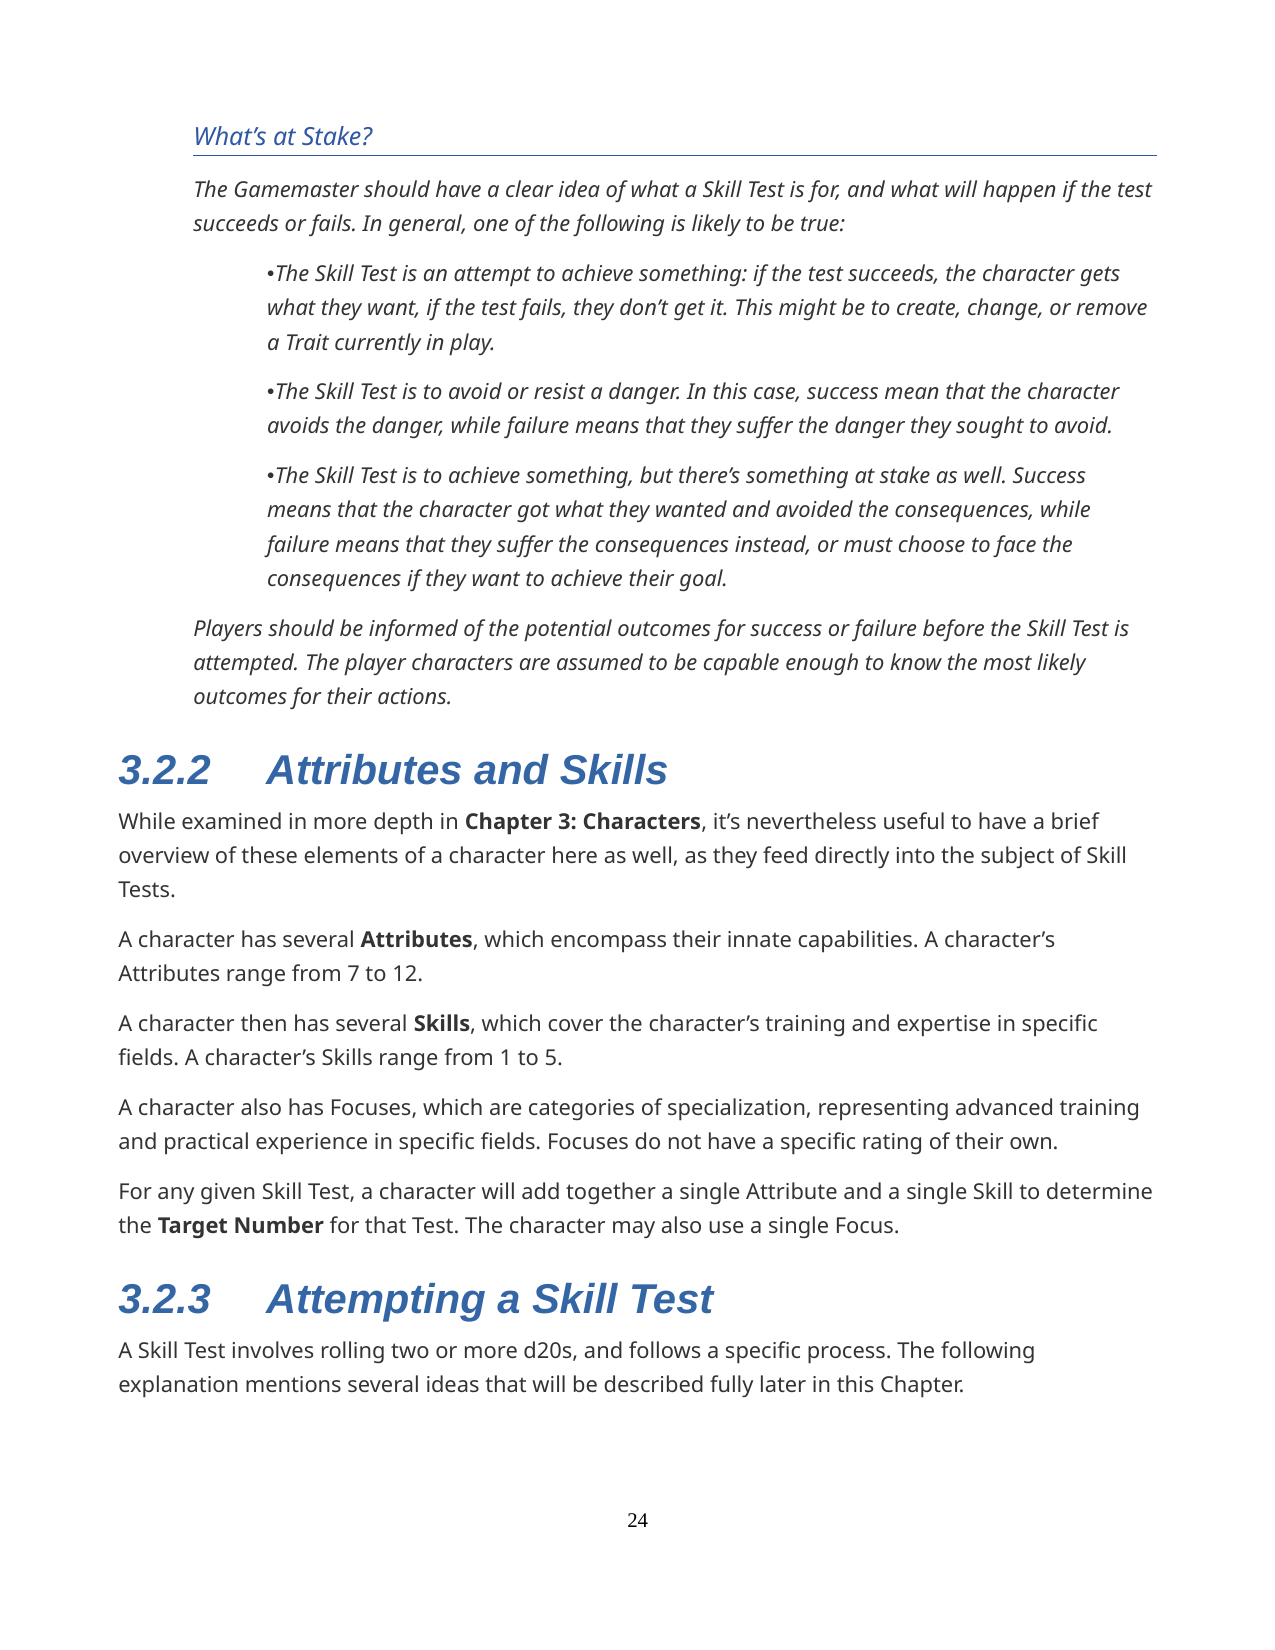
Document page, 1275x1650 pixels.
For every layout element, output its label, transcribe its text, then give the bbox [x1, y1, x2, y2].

subtitle What’s at Stake? [193, 118, 1157, 155]
text For any given Skill Test, a character will add together a single Attribute and a single Skill to determine the Target Number for that Test. The character may also use a single Focus. [118, 1176, 1157, 1239]
subtitle Attempting a Skill Test [118, 1274, 1157, 1322]
text A character then has several Skills, which cover the character’s training and expertise in specific fields. A character’s Skills range from 1 to 5. [118, 1008, 1157, 1072]
text The Gamemaster should have a clear idea of what a Skill Test is for, and what will happen if the test succeeds or fails. In general, one of the following is likely to be true: [193, 174, 1157, 238]
text A Skill Test involves rolling two or more d20s, and follows a specific process. The following explanation mentions several ideas that will be described fully later in this Chapter. [118, 1334, 1157, 1398]
list The Skill Test is an attempt to achieve something: if the test succeeds, the character gets what they want, if the test fails, they don’t get it. This might be to create, change, or remove a Trait currently in play. [193, 258, 1157, 356]
text A character also has Focuses, which are categories of specialization, representing advanced training and practical experience in specific fields. Focuses do not have a specific rating of their own. [118, 1092, 1157, 1156]
text While examined in more depth in Chapter 3: Characters, it’s nevertheless useful to have a brief overview of these elements of a character here as well, as they feed directly into the subject of Skill Tests. [118, 806, 1157, 904]
text Players should be informed of the potential outcomes for success or failure before the Skill Test is attempted. The player characters are assumed to be capable enough to know the most likely outcomes for their actions. [193, 612, 1157, 711]
list The Skill Test is to achieve something, but there’s something at stake as well. Success means that the character got what they wanted and avoided the consequences, while failure means that they suffer the consequences instead, or must choose to face the consequences if they want to achieve their goal. [193, 460, 1157, 592]
list The Skill Test is to avoid or resist a danger. In this case, success mean that the character avoids the danger, while failure means that they suffer the danger they sought to avoid. [193, 376, 1157, 440]
text A character has several Attributes, which encompass their innate capabilities. A character’s Attributes range from 7 to 12. [118, 924, 1157, 988]
subtitle Attributes and Skills [118, 745, 1157, 793]
